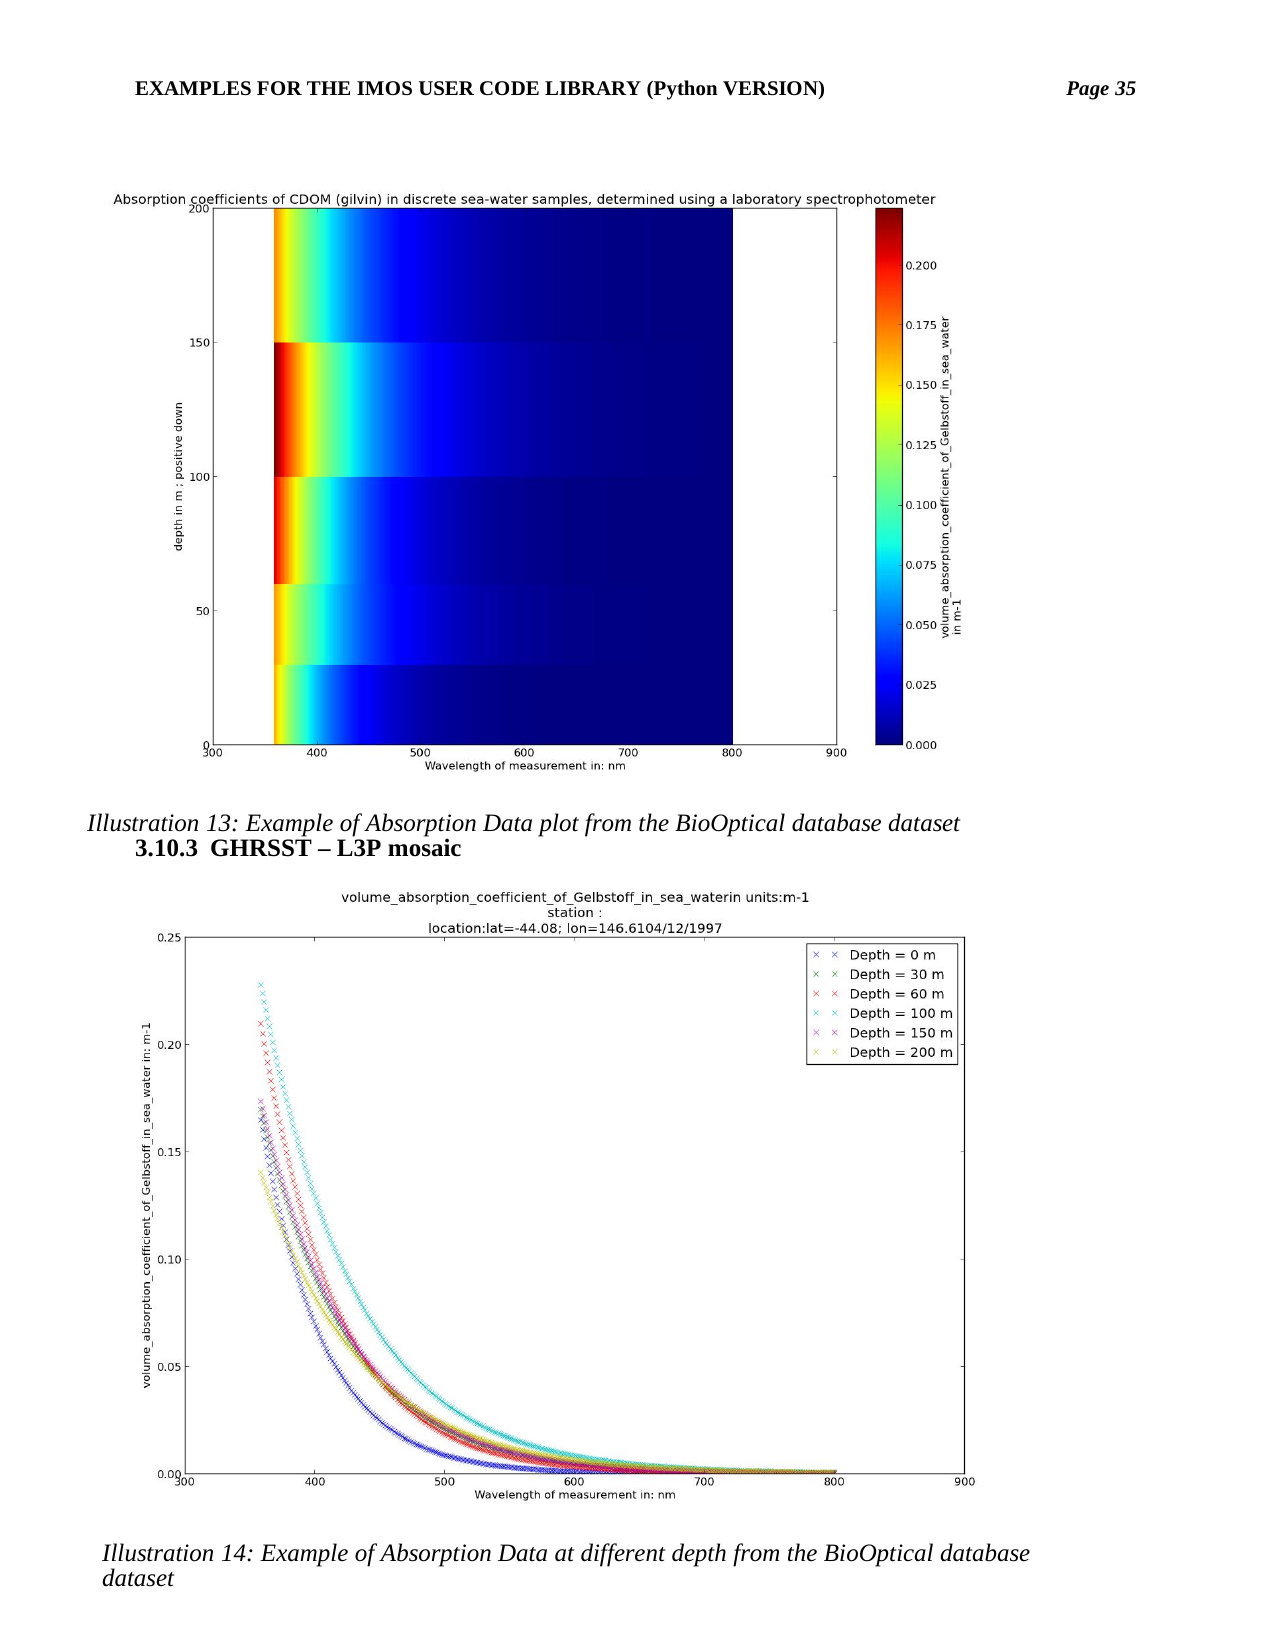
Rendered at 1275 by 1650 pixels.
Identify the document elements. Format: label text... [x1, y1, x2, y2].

subtitle GHRSST – L3P mosaic [135, 805, 1140, 862]
text Illustration 14: Example of Absorption Data plot from the BioOptical database dataset [87, 812, 1092, 837]
picture [59, 871, 1064, 1541]
picture [87, 141, 1093, 812]
text Illustration 13: Example of Absorption Data at different depth from the BioOptical database dataset [102, 1535, 1107, 1591]
